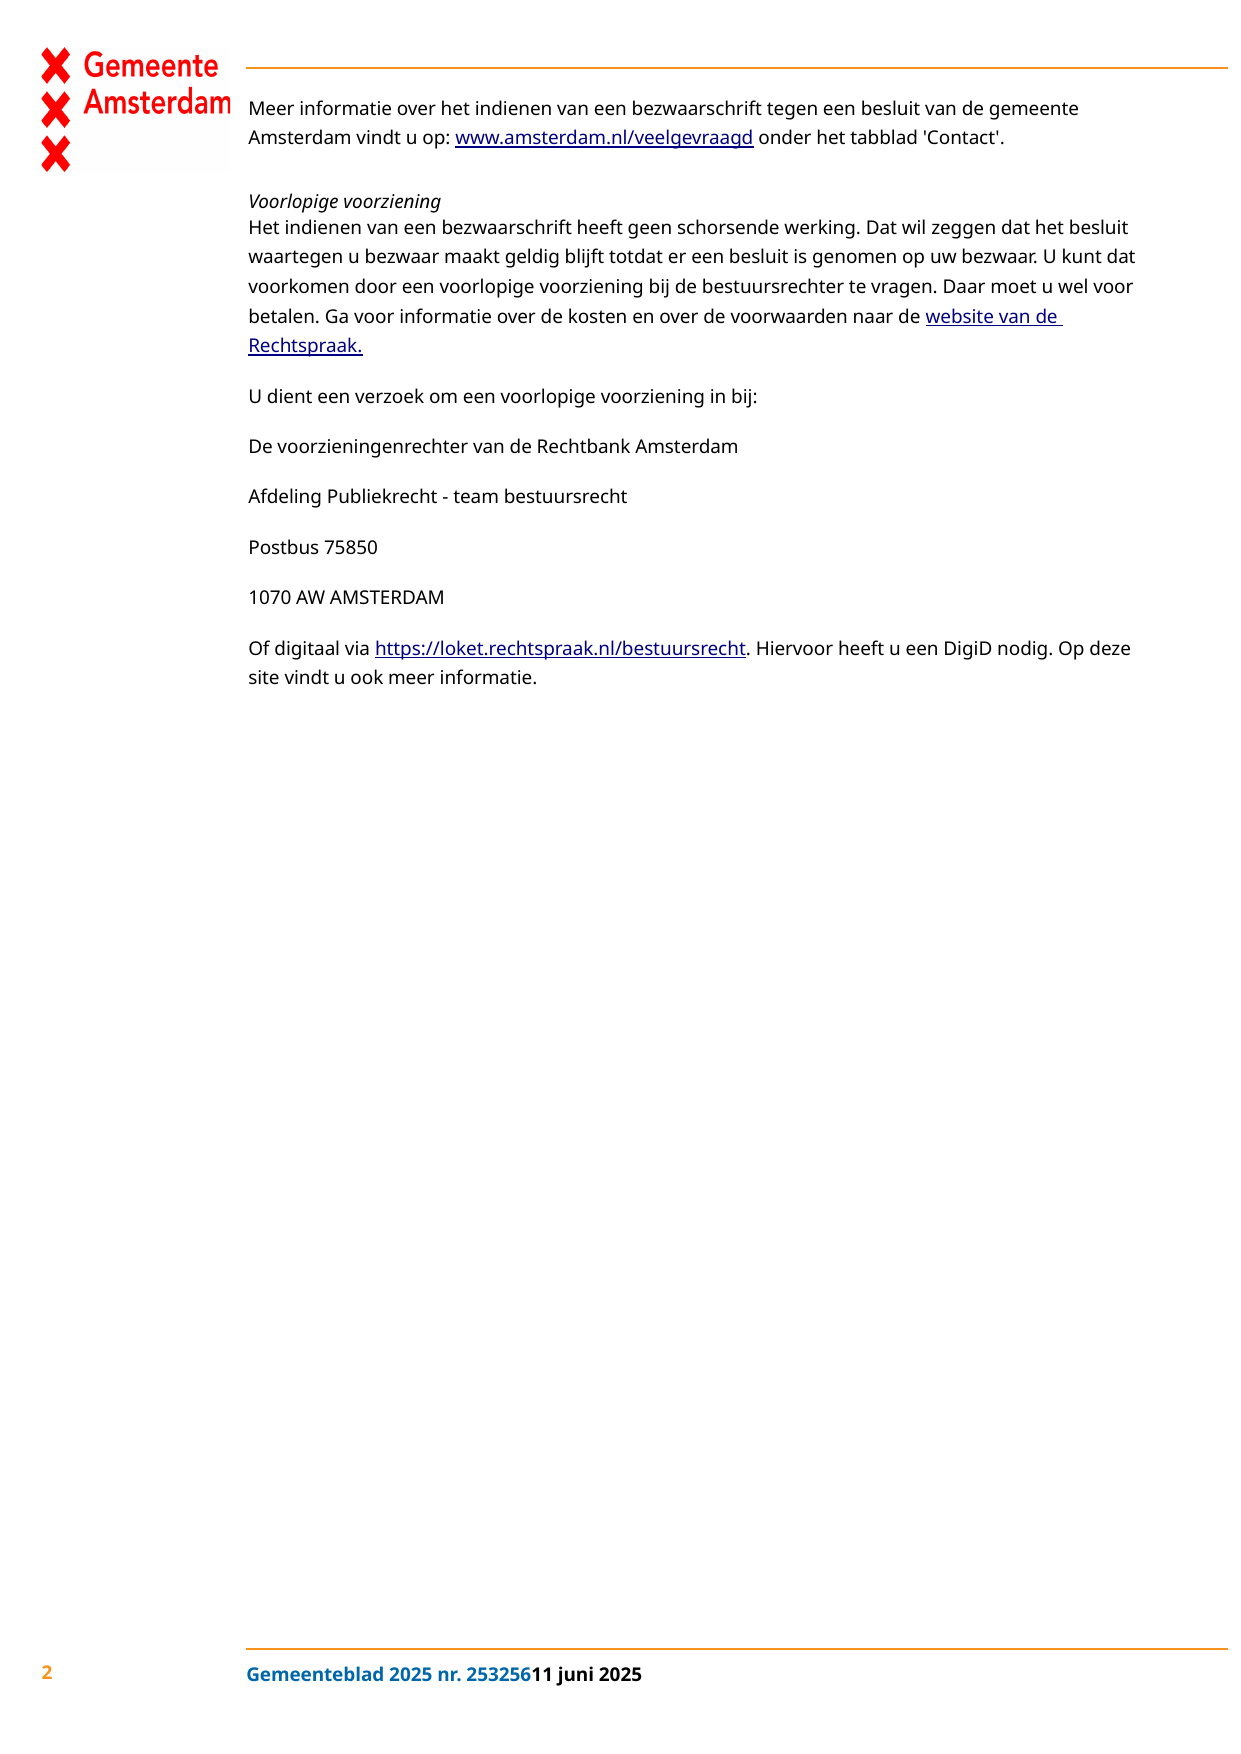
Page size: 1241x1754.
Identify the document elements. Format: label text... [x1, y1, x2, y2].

text Het indienen van een bezwaarschrift heeft geen schorsende werking. Dat wil zeggen dat het besluit waartegen u bezwaar maakt geldig blijft totdat er een besluit is genomen op uw bezwaar. U kunt dat voorkomen door een voorlopige voorziening bij de bestuursrechter te vragen. Daar moet u wel voor betalen. Ga voor informatie over de kosten en over de voorwaarden naar de website van de Rechtspraak. [248, 214, 1152, 358]
text Voorlopige voorziening [248, 188, 1152, 214]
text Postbus 75850 [248, 534, 1152, 560]
text Meer informatie over het indienen van een bezwaarschrift tegen een besluit van de gemeente Amsterdam vindt u op: www.amsterdam.nl/veelgevraagd onder het tabblad 'Contact'. [248, 95, 1152, 150]
picture [41, 47, 231, 172]
text 1070 AW AMSTERDAM [248, 584, 1152, 610]
text Of digitaal via https://loket.rechtspraak.nl/bestuursrecht. Hiervoor heeft u een DigiD nodig. Op deze site vindt u ook meer informatie. [248, 635, 1152, 690]
text Afdeling Publiekrecht - team bestuursrecht [248, 484, 1152, 509]
text De voorzieningenrechter van de Rechtbank Amsterdam [248, 433, 1152, 459]
text U dient een verzoek om een voorlopige voorziening in bij: [248, 383, 1152, 408]
